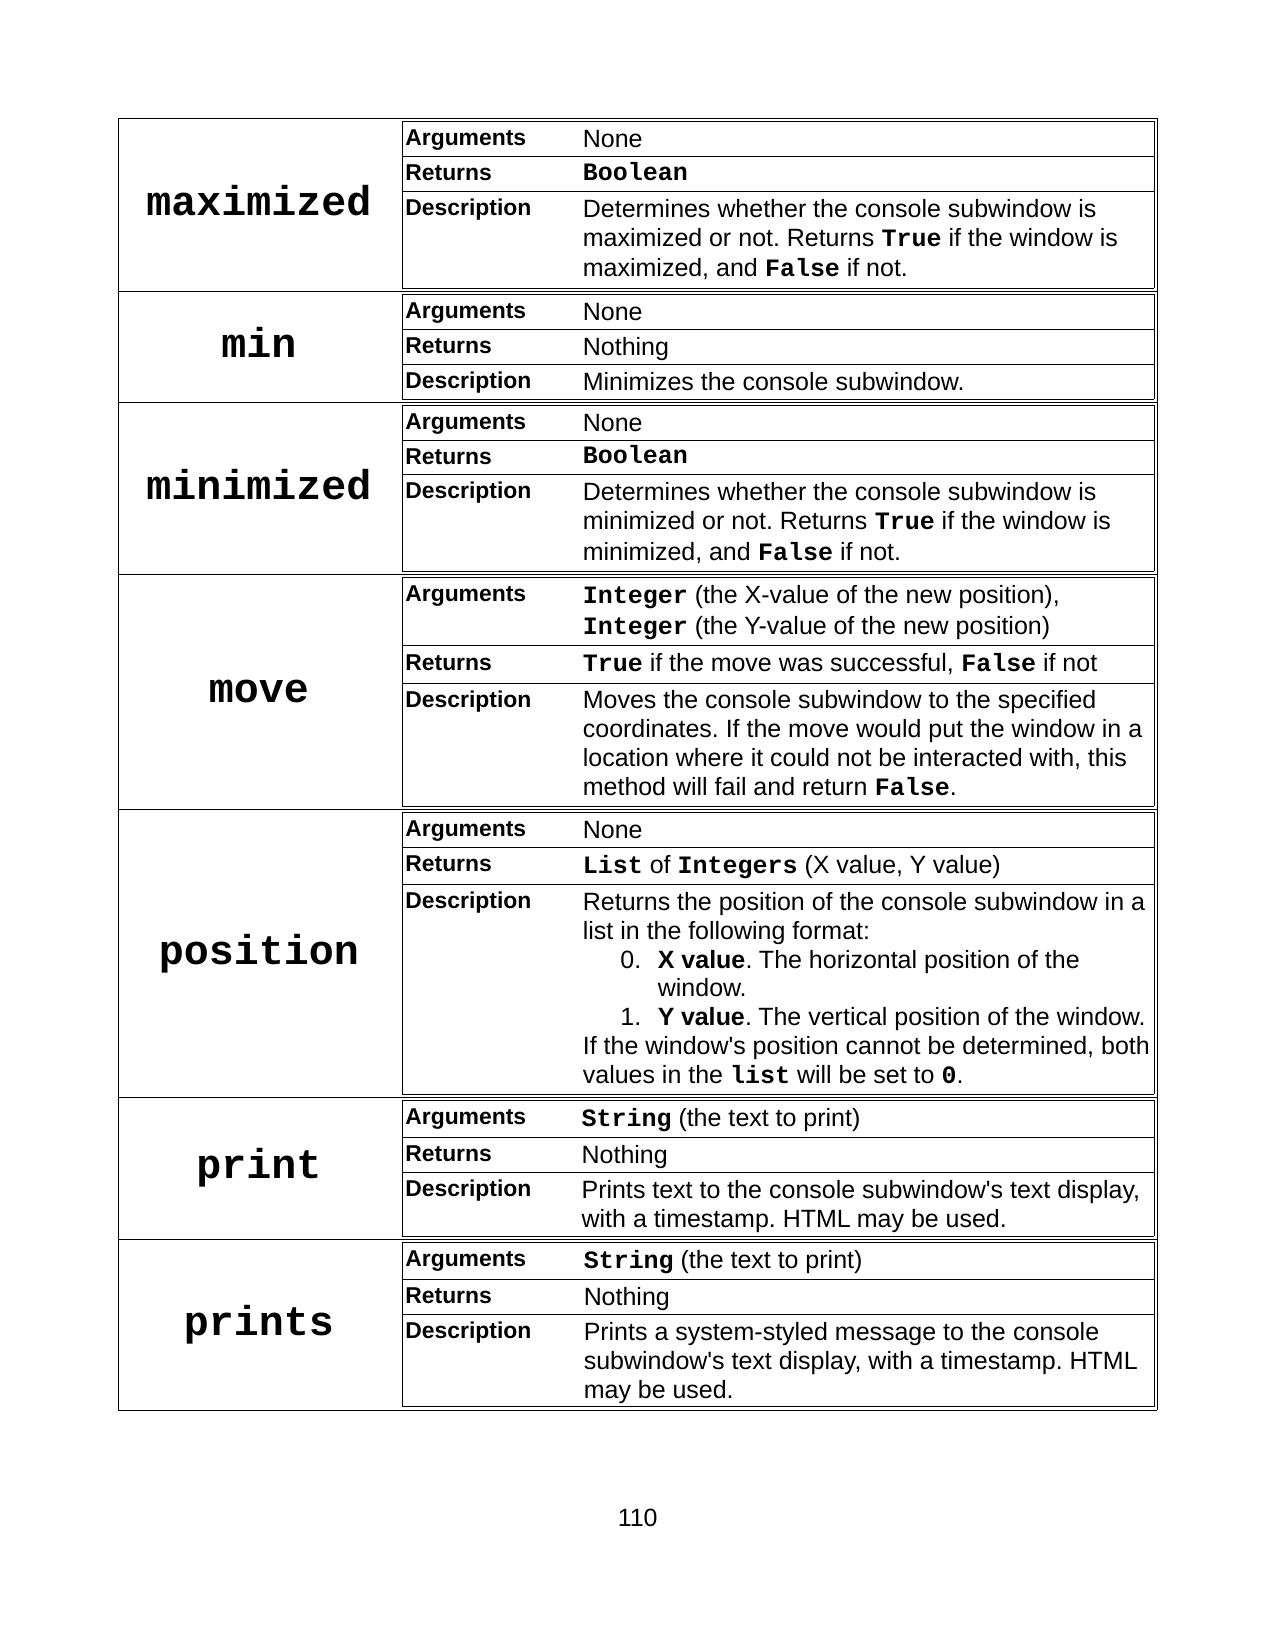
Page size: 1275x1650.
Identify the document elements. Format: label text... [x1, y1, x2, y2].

table_cell Nothing [581, 1280, 1154, 1314]
table_cell Nothing [580, 330, 1154, 363]
table_cell Determines whether the console subwindow is maximized or not. Returns True if the window is maximized, and False if not. [580, 192, 1154, 287]
table_cell Description [403, 365, 580, 398]
table_header Arguments [403, 1101, 578, 1137]
table_header Arguments [403, 295, 580, 329]
table_cell Returns the position of the console subwindow in a list in the following format: X value. The horizontal position of the window. Y value. The vertical position of the window. If the window's position cannot be determined, both values in the list will be set to 0. [580, 885, 1154, 1094]
table_cell Minimizes the console subwindow. [580, 365, 1154, 398]
table_cell Description [403, 475, 580, 571]
table_cell [399, 810, 1157, 1097]
table_header None [580, 406, 1154, 440]
table_cell Boolean [580, 441, 1154, 474]
table_cell Moves the console subwindow to the specified coordinates. If the move would put the window in a location where it could not be interacted with, this method will fail and return False. [580, 684, 1154, 806]
table_cell prints [119, 1240, 399, 1409]
table_cell Returns [403, 646, 580, 682]
table_cell Determines whether the console subwindow is minimized or not. Returns True if the window is minimized, and False if not. [580, 475, 1154, 571]
table_header None [580, 813, 1154, 847]
table_header Arguments [403, 578, 580, 645]
table_cell [399, 575, 1157, 809]
table_cell Returns [403, 441, 580, 474]
table_cell Nothing [578, 1138, 1154, 1172]
table_cell [399, 1240, 1157, 1409]
table_cell Returns [403, 157, 579, 191]
table_header None [580, 295, 1154, 329]
table_cell True if the move was successful, False if not [580, 646, 1154, 682]
table_cell move [119, 575, 399, 809]
table_header Arguments [403, 406, 580, 440]
table_cell min [119, 292, 399, 402]
table_header String (the text to print) [581, 1243, 1154, 1279]
table_cell print [119, 1098, 399, 1239]
table_cell Prints text to the console subwindow's text display, with a timestamp. HTML may be used. [578, 1173, 1154, 1236]
table_cell Returns [403, 1138, 578, 1172]
table_cell [399, 292, 1157, 402]
table_header Arguments [403, 1243, 581, 1279]
table_header Arguments [403, 813, 580, 847]
table_cell Description [403, 1315, 581, 1406]
table_cell Boolean [580, 157, 1154, 191]
table_cell Description [403, 192, 579, 287]
table_cell Returns [403, 1280, 581, 1314]
table_header Arguments [403, 122, 579, 156]
table_header Integer (the X-value of the new position), Integer (the Y-value of the new position) [580, 578, 1154, 645]
table_cell List of Integers (X value, Y value) [580, 848, 1154, 884]
table_cell Returns [403, 848, 580, 884]
table_cell Prints a system-styled message to the console subwindow's text display, with a timestamp. HTML may be used. [581, 1315, 1154, 1406]
table_cell Description [403, 885, 580, 1094]
table_cell [399, 403, 1157, 574]
table_cell Description [403, 684, 580, 806]
table_cell [399, 1098, 1157, 1239]
table_cell position [119, 810, 399, 1097]
table_cell minimized [119, 403, 399, 574]
table_cell maximized [119, 119, 399, 291]
table_cell Description [403, 1173, 578, 1236]
table_cell Returns [403, 330, 580, 363]
table_header None [580, 122, 1154, 156]
table_header String (the text to print) [578, 1101, 1154, 1137]
table_cell [399, 119, 1157, 291]
